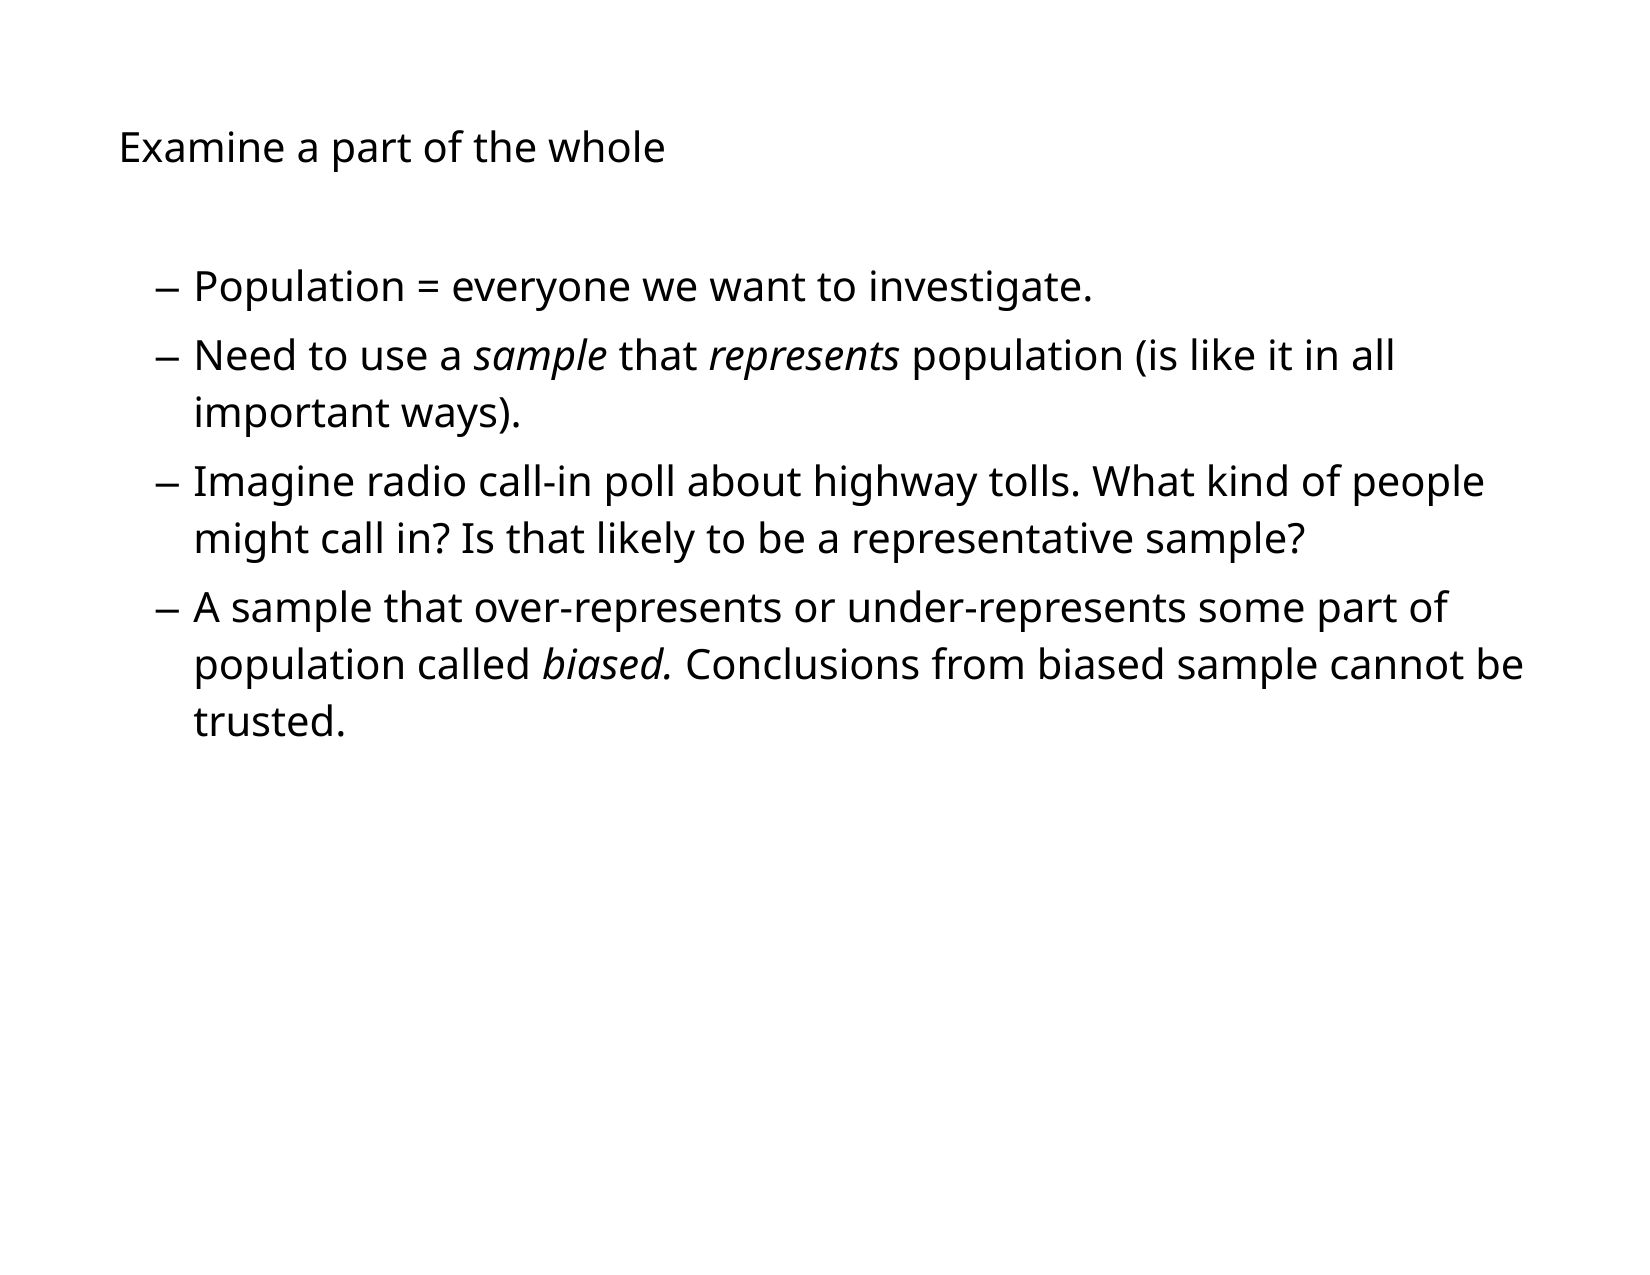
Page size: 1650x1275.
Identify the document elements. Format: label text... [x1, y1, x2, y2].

list Imagine radio call-in poll about highway tolls. What kind of people might call in? Is that likely to be a representative sample? [156, 452, 1532, 566]
list Population = everyone we want to investigate. [156, 257, 1532, 313]
text Examine a part of the whole [118, 118, 1532, 175]
list A sample that over-represents or under-represents some part of population called biased. Conclusions from biased sample cannot be trusted. [156, 578, 1532, 748]
list Need to use a sample that represents population (is like it in all important ways). [156, 326, 1532, 439]
